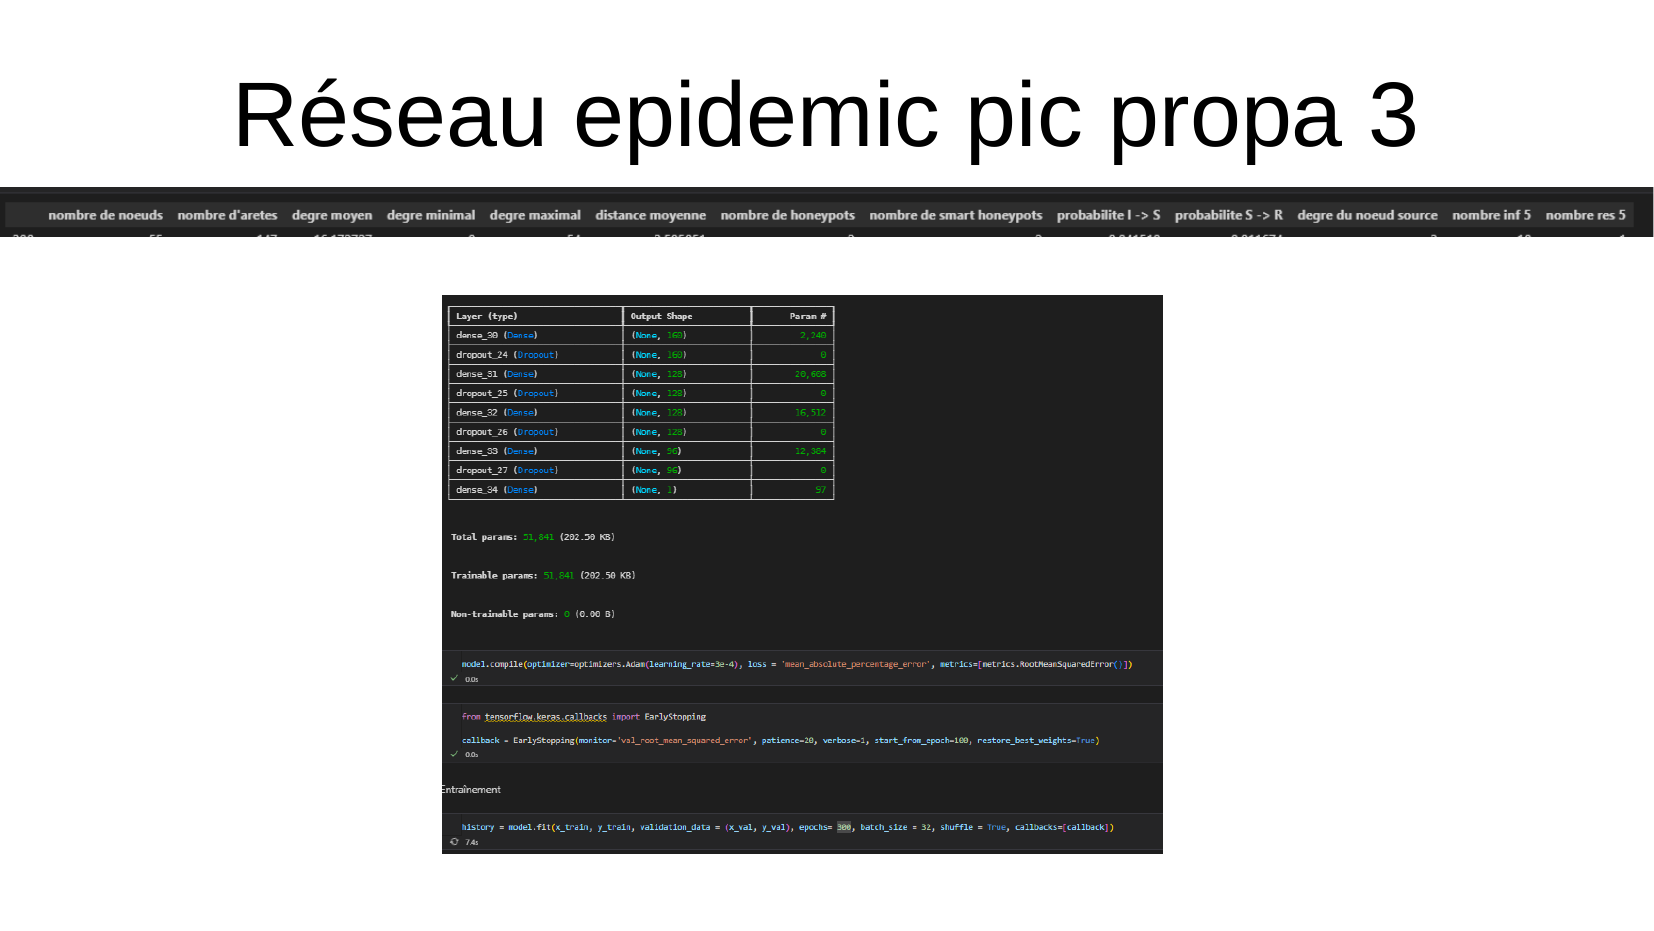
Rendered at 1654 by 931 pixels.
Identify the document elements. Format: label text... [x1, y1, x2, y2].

title Réseau epidemic pic propa 3 [82, 37, 1571, 187]
picture [442, 295, 1163, 854]
picture [0, 187, 1654, 237]
